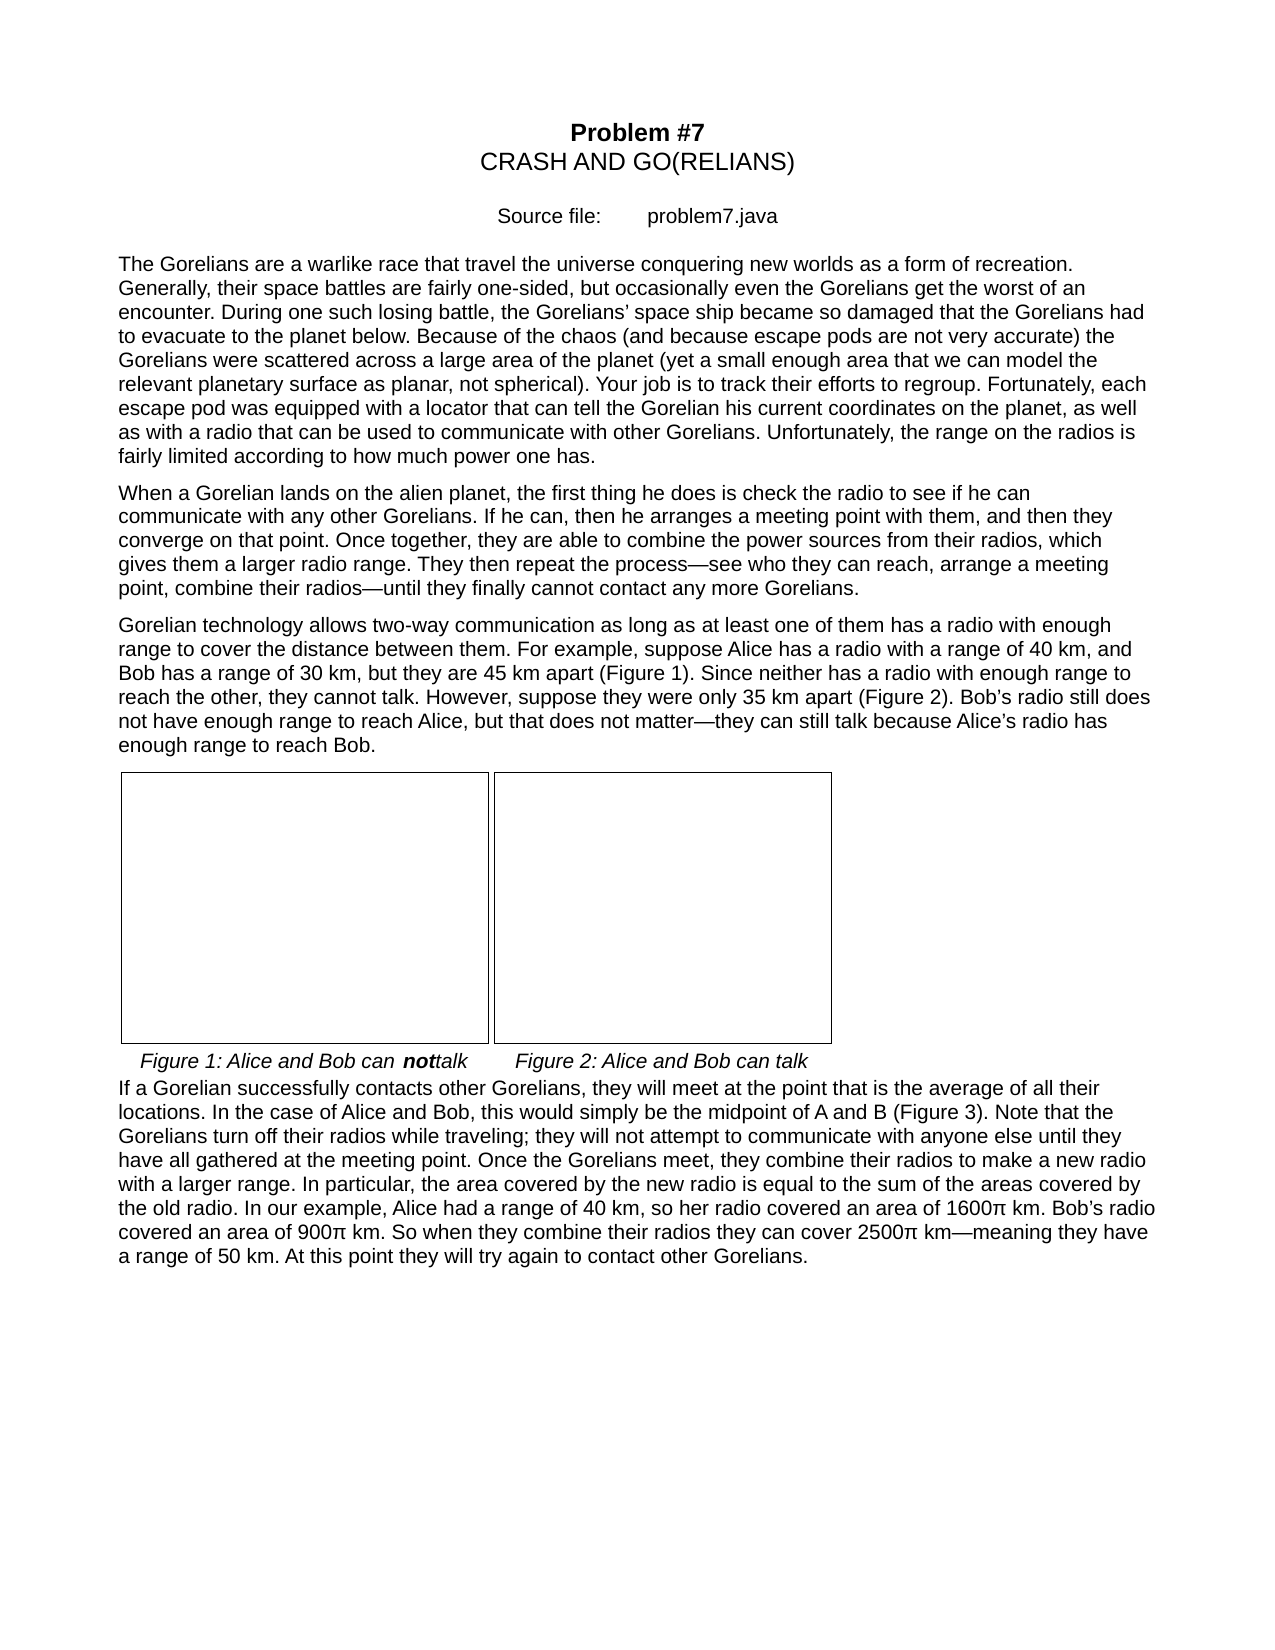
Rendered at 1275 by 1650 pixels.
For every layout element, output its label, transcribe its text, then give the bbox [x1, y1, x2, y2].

text Source file: problem7.java [118, 204, 1157, 228]
text Problem #7 [118, 118, 1157, 147]
text The Gorelians are a warlike race that travel the universe conquering new worlds as a form of recreation. Generally, their space battles are fairly one-sided, but occasionally even the Gorelians get the worst of an encounter. During one such losing battle, the Gorelians’ space ship became so damaged that the Gorelians had to evacuate to the planet below. Because of the chaos (and because escape pods are not very accurate) the Gorelians were scattered across a large area of the planet (yet a small enough area that we can model the relevant planetary surface as planar, not spherical). Your job is to track their efforts to regroup. Fortunately, each escape pod was equipped with a locator that can tell the Gorelian his current coordinates on the planet, as well as with a radio that can be used to communicate with other Gorelians. Unfortunately, the range on the radios is fairly limited according to how much power one has. [118, 252, 1157, 468]
text CRASH AND GO(RELIANS) [118, 147, 1157, 176]
table_cell Figure 1: Alice and Bob can nottalk [118, 1046, 491, 1076]
text When a Gorelian lands on the alien planet, the first thing he does is check the radio to see if he can communicate with any other Gorelians. If he can, then he arranges a meeting point with them, and then they converge on that point. Once together, they are able to combine the power sources from their radios, which gives them a larger radio range. They then repeat the process—see who they can reach, arrange a meeting point, combine their radios—until they finally cannot contact any more Gorelians. [118, 480, 1157, 600]
text Gorelian technology allows two-way communication as long as at least one of them has a radio with enough range to cover the distance between them. For example, suppose Alice has a radio with a range of 40 km, and Bob has a range of 30 km, but they are 45 km apart (Figure 1). Since neither has a radio with enough range to reach the other, they cannot talk. However, suppose they were only 35 km apart (Figure 2). Bob’s radio still does not have enough range to reach Alice, but that does not matter—they can still talk because Alice’s radio has enough range to reach Bob. [118, 613, 1157, 756]
table_cell Figure 2: Alice and Bob can talk [491, 1046, 834, 1076]
text If a Gorelian successfully contacts other Gorelians, they will meet at the point that is the average of all their locations. In the case of Alice and Bob, this would simply be the midpoint of A and B (Figure 3). Note that the Gorelians turn off their radios while traveling; they will not attempt to communicate with anyone else until they have all gathered at the meeting point. Once the Gorelians meet, they combine their radios to make a new radio with a larger range. In particular, the area covered by the new radio is equal to the sum of the areas covered by the old radio. In our example, Alice had a range of 40 km, so her radio covered an area of 1600π km. Bob’s radio covered an area of 900π km. So when they combine their radios they can cover 2500π km—meaning they have a range of 50 km. At this point they will try again to contact other Gorelians. [118, 1076, 1157, 1268]
table_header [491, 769, 834, 1046]
table_header [118, 769, 491, 1046]
